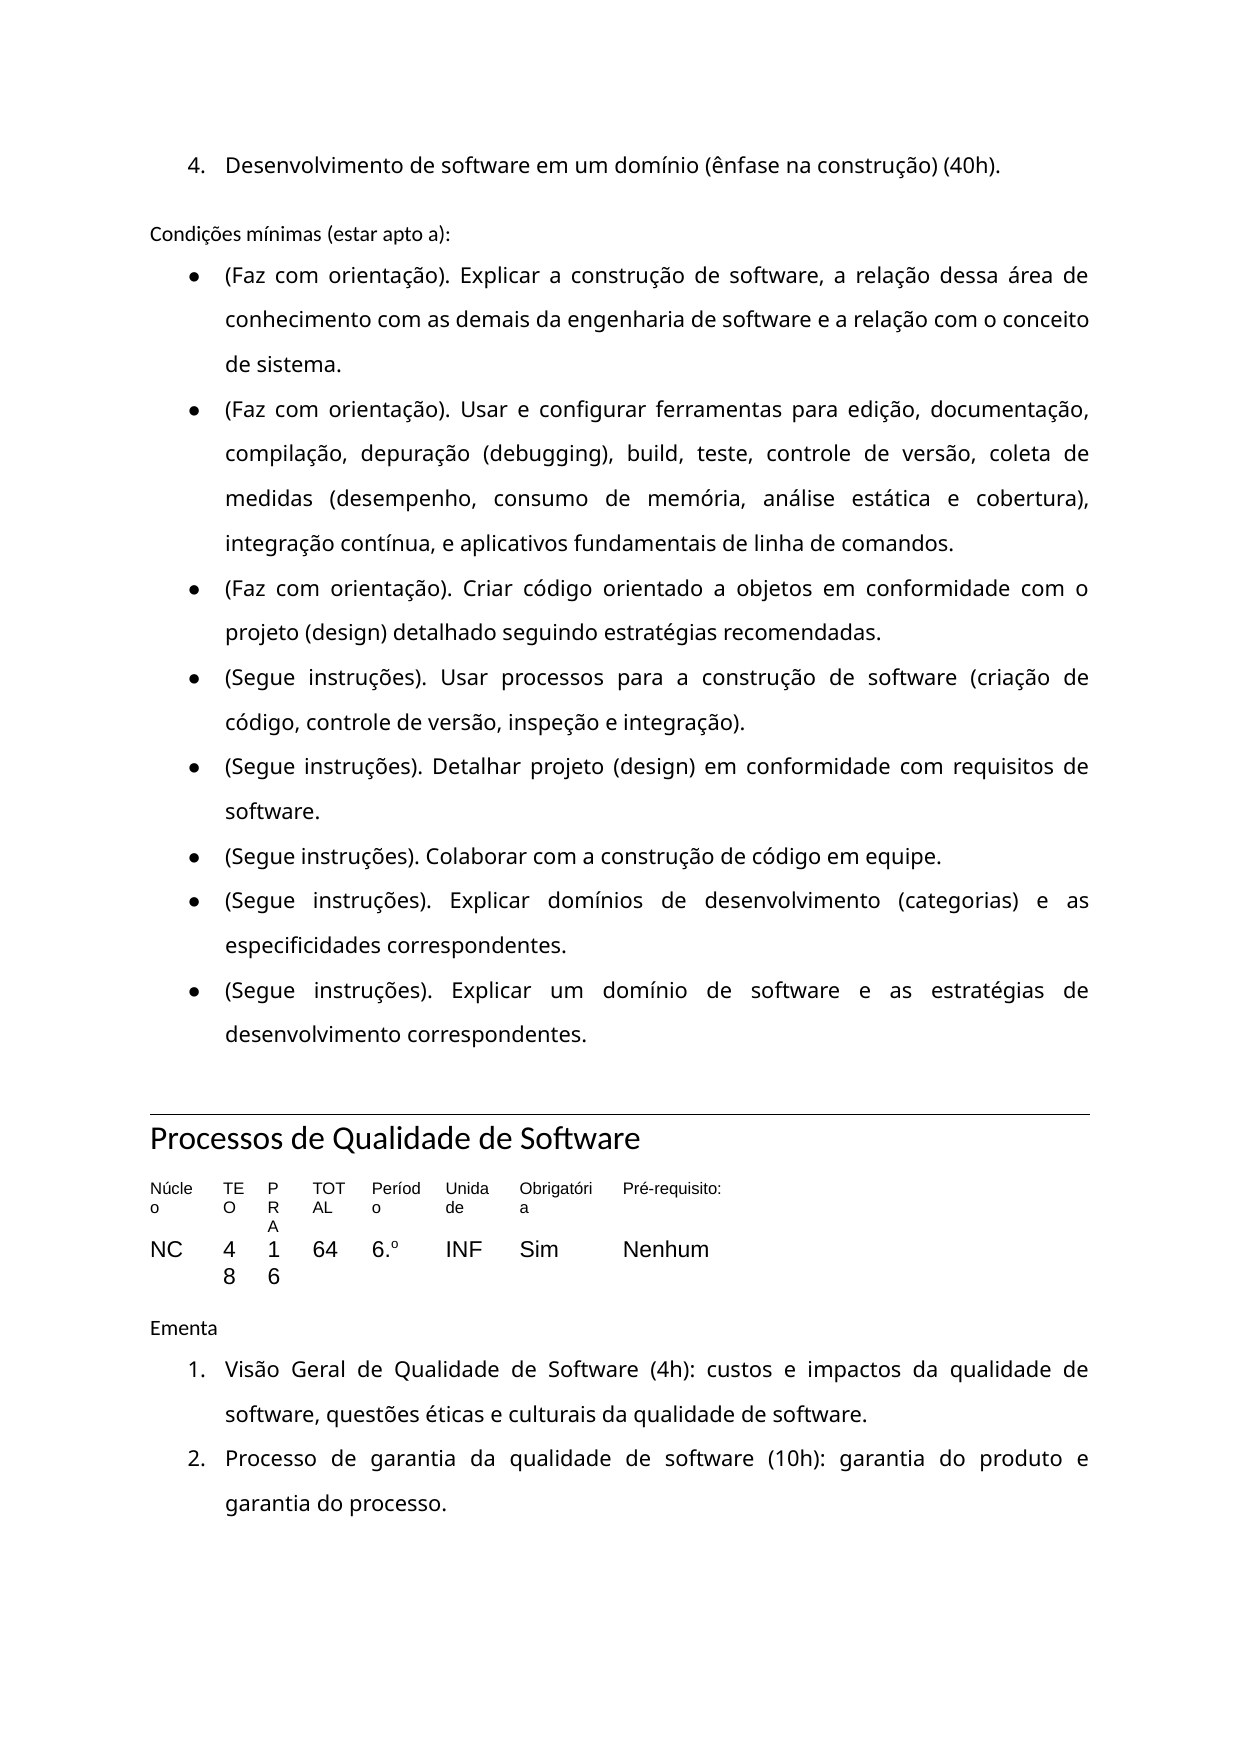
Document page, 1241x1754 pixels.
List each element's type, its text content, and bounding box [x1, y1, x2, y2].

table_cell 48 [212, 1236, 256, 1289]
table_cell 6.o [360, 1236, 434, 1289]
table_cell 16 [256, 1236, 301, 1289]
subtitle Condições mínimas (estar apto a): [150, 220, 1090, 246]
table_header Período [360, 1179, 434, 1236]
table_header Obrigatória [508, 1179, 611, 1236]
list (Segue instruções). Colaborar com a construção de código em equipe. [187, 841, 1090, 870]
list (Segue instruções). Explicar um domínio de software e as estratégias de desenvolvimento correspondentes. [187, 975, 1090, 1049]
list (Faz com orientação). Criar código orientado a objetos em conformidade com o projeto (design) detalhado seguindo estratégias recomendadas. [187, 572, 1090, 647]
subtitle Ementa [150, 1314, 1090, 1341]
table_header Unidade [434, 1179, 508, 1236]
list Desenvolvimento de software em um domínio (ênfase na construção) (40h). [187, 150, 1090, 180]
table_header TEO [212, 1179, 256, 1236]
list Visão Geral de Qualidade de Software (4h): custos e impactos da qualidade de software, questões éticas e culturais da qualidade de software. [187, 1354, 1090, 1428]
table_cell Nenhum [611, 1236, 1004, 1289]
list (Faz com orientação). Explicar a construção de software, a relação dessa área de conhecimento com as demais da engenharia de software e a relação com o conceito de sistema. [187, 260, 1090, 379]
list (Segue instruções). Usar processos para a construção de software (criação de código, controle de versão, inspeção e integração). [187, 662, 1090, 736]
table_cell INF [434, 1236, 508, 1289]
subtitle Processos de Qualidade de Software [150, 1115, 1090, 1158]
table_cell Sim [508, 1236, 611, 1289]
table_header PRA [256, 1179, 301, 1236]
table_cell 64 [301, 1236, 360, 1289]
list Processo de garantia da qualidade de software (10h): garantia do produto e garantia do processo. [187, 1443, 1090, 1518]
list (Segue instruções). Explicar domínios de desenvolvimento (categorias) e as especificidades correspondentes. [187, 885, 1090, 960]
list (Segue instruções). Detalhar projeto (design) em conformidade com requisitos de software. [187, 751, 1090, 826]
table_header TOTAL [301, 1179, 360, 1236]
table_header Núcleo [139, 1179, 212, 1236]
list (Faz com orientação). Usar e configurar ferramentas para edição, documentação, compilação, depuração (debugging), build, teste, controle de versão, coleta de medidas (desempenho, consumo de memória, análise estática e cobertura), integração contínua, e aplicativos fundamentais de linha de comandos. [187, 394, 1090, 558]
table_header Pré-requisito: [611, 1179, 1004, 1236]
table_cell NC [139, 1236, 212, 1289]
